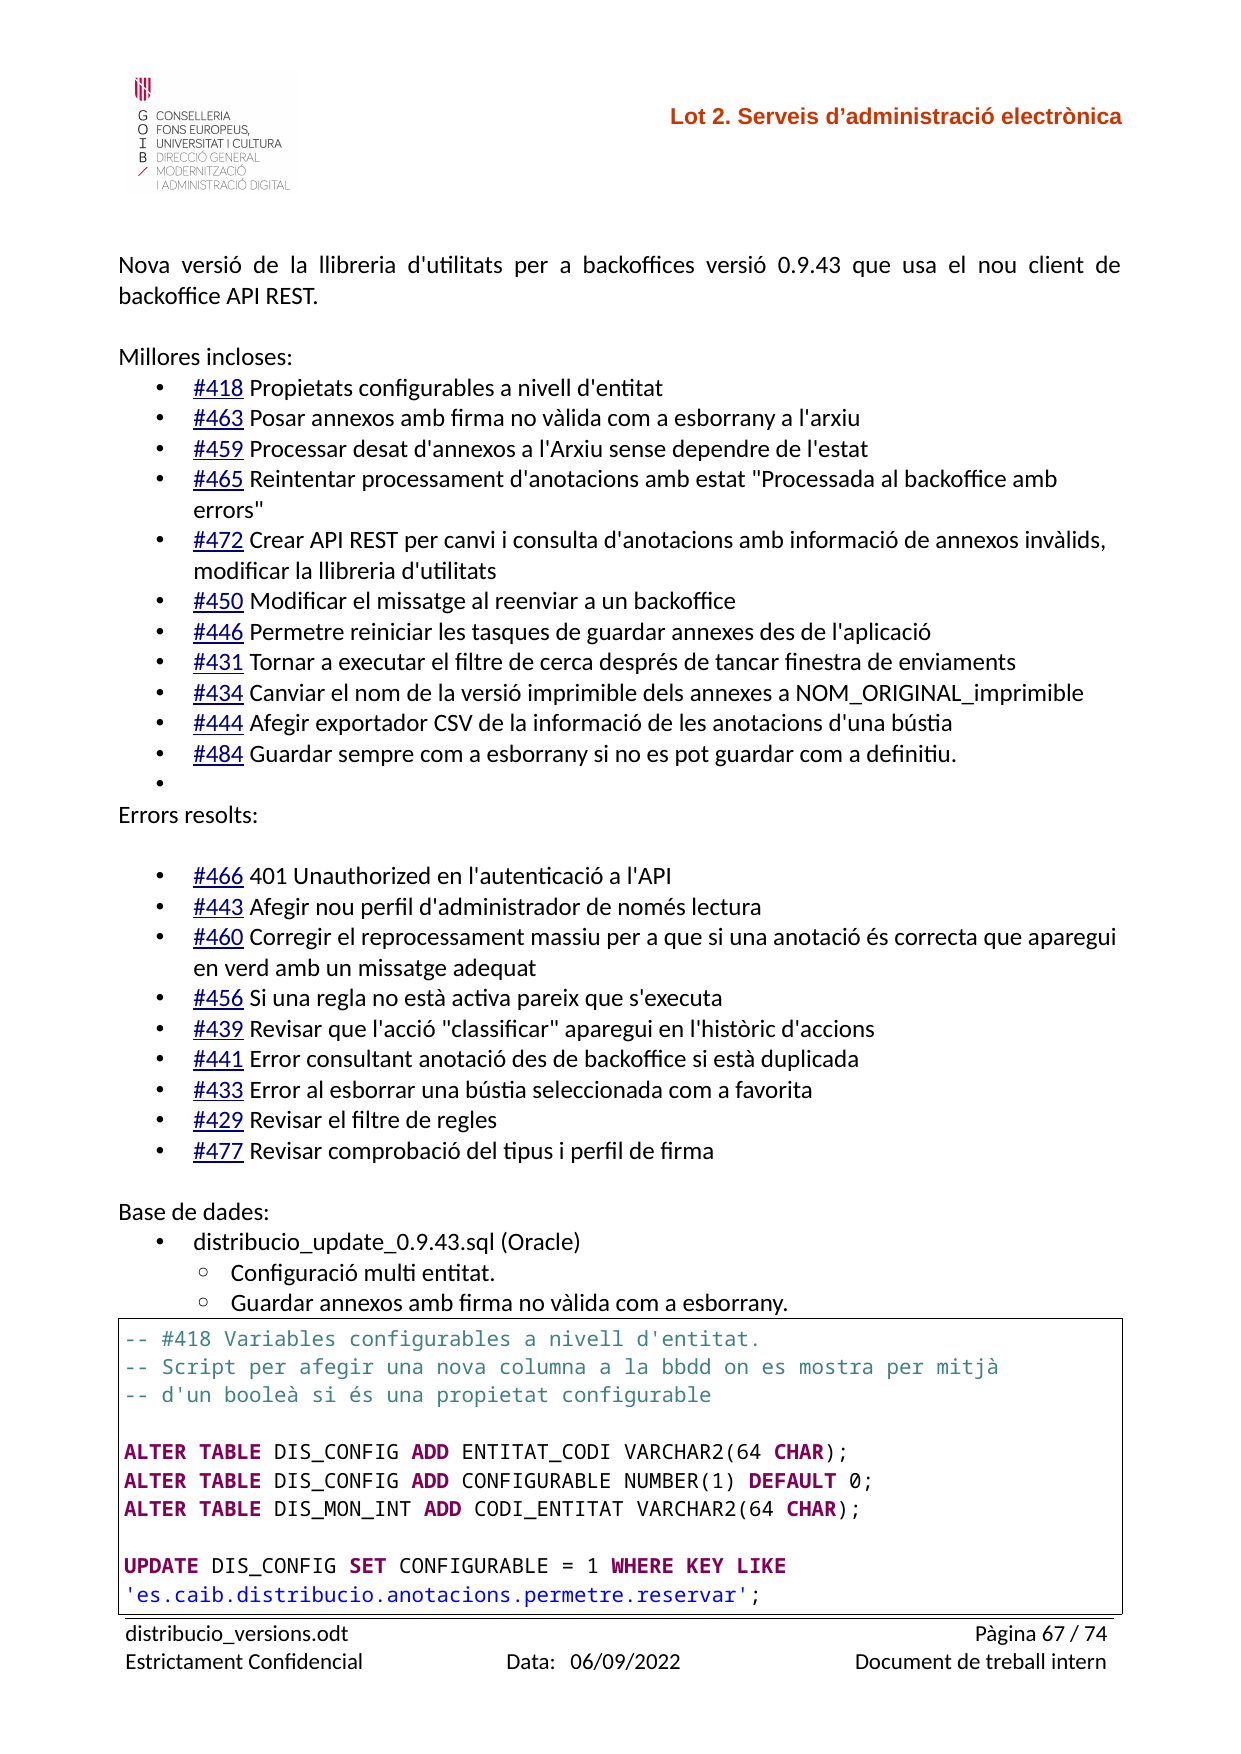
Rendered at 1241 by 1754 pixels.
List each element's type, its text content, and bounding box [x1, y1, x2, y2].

list #466 401 Unauthorized en l'autenticació a l'API [156, 860, 1122, 891]
list #441 Error consultant anotació des de backoffice si està duplicada [156, 1043, 1122, 1074]
list #431 Tornar a executar el filtre de cerca després de tancar finestra de enviaments [156, 646, 1122, 677]
list #439 Revisar que l'acció "classificar" aparegui en l'històric d'accions [156, 1013, 1122, 1043]
list #433 Error al esborrar una bústia seleccionada com a favorita [156, 1074, 1122, 1104]
list #484 Guardar sempre com a esborrany si no es pot guardar com a definitiu. [156, 738, 1122, 768]
list #450 Modificar el missatge al reenviar a un backoffice [156, 585, 1122, 616]
text Errors resolts: [118, 799, 1122, 829]
list #443 Afegir nou perfil d'administrador de només lectura [156, 891, 1122, 921]
picture [126, 70, 299, 197]
list distribucio_update_0.9.43.sql (Oracle) [156, 1226, 1122, 1257]
list #459 Processar desat d'annexos a l'Arxiu sense dependre de l'estat [156, 433, 1122, 463]
list #434 Canviar el nom de la versió imprimible dels annexes a NOM_ORIGINAL_imprimible [156, 677, 1122, 707]
text Base de dades: [118, 1196, 1122, 1226]
list #429 Revisar el filtre de regles [156, 1104, 1122, 1135]
list #477 Revisar comprobació del tipus i perfil de firma [156, 1135, 1122, 1165]
list #444 Afegir exportador CSV de la informació de les anotacions d'una bústia [156, 707, 1122, 738]
list #418 Propietats configurables a nivell d'entitat [156, 372, 1122, 402]
list #465 Reintentar processament d'anotacions amb estat "Processada al backoffice amb errors" [156, 463, 1122, 524]
list #472 Crear API REST per canvi i consulta d'anotacions amb informació de annexos invàlids, modificar la llibreria d'utilitats [156, 524, 1122, 585]
list #463 Posar annexos amb firma no vàlida com a esborrany a l'arxiu [156, 402, 1122, 433]
list Configuració multi entitat. [193, 1257, 1122, 1287]
text Nova versió de la llibreria d'utilitats per a backoffices versió 0.9.43 que usa el nou client de backoffice API REST. [118, 250, 1122, 311]
list #460 Corregir el reprocessament massiu per a que si una anotació és correcta que aparegui en verd amb un missatge adequat [156, 921, 1122, 982]
text Millores incloses: [118, 341, 1122, 372]
table_header -- #418 Variables configurables a nivell d'entitat. -- Script per afegir una nova columna a la bbdd on es mostra per mitjà -- d'un booleà si és una propietat configurable ALTER TABLE DIS_CONFIG ADD ENTITAT_CODI VARCHAR2(64 CHAR); ALTER TABLE DIS_CONFIG ADD CONFIGURABLE NUMBER(1) DEFAULT 0; ALTER TABLE DIS_MON_INT ADD CODI_ENTITAT VARCHAR2(64 CHAR); UPDATE DIS_CONFIG SET CONFIGURABLE = 1 WHERE KEY LIKE 'es.caib.distribucio.anotacions.permetre.reservar'; [119, 1319, 1122, 1614]
list #446 Permetre reiniciar les tasques de guardar annexes des de l'aplicació [156, 616, 1122, 646]
list #456 Si una regla no està activa pareix que s'executa [156, 982, 1122, 1013]
list Guardar annexos amb firma no vàlida com a esborrany. [193, 1287, 1122, 1318]
